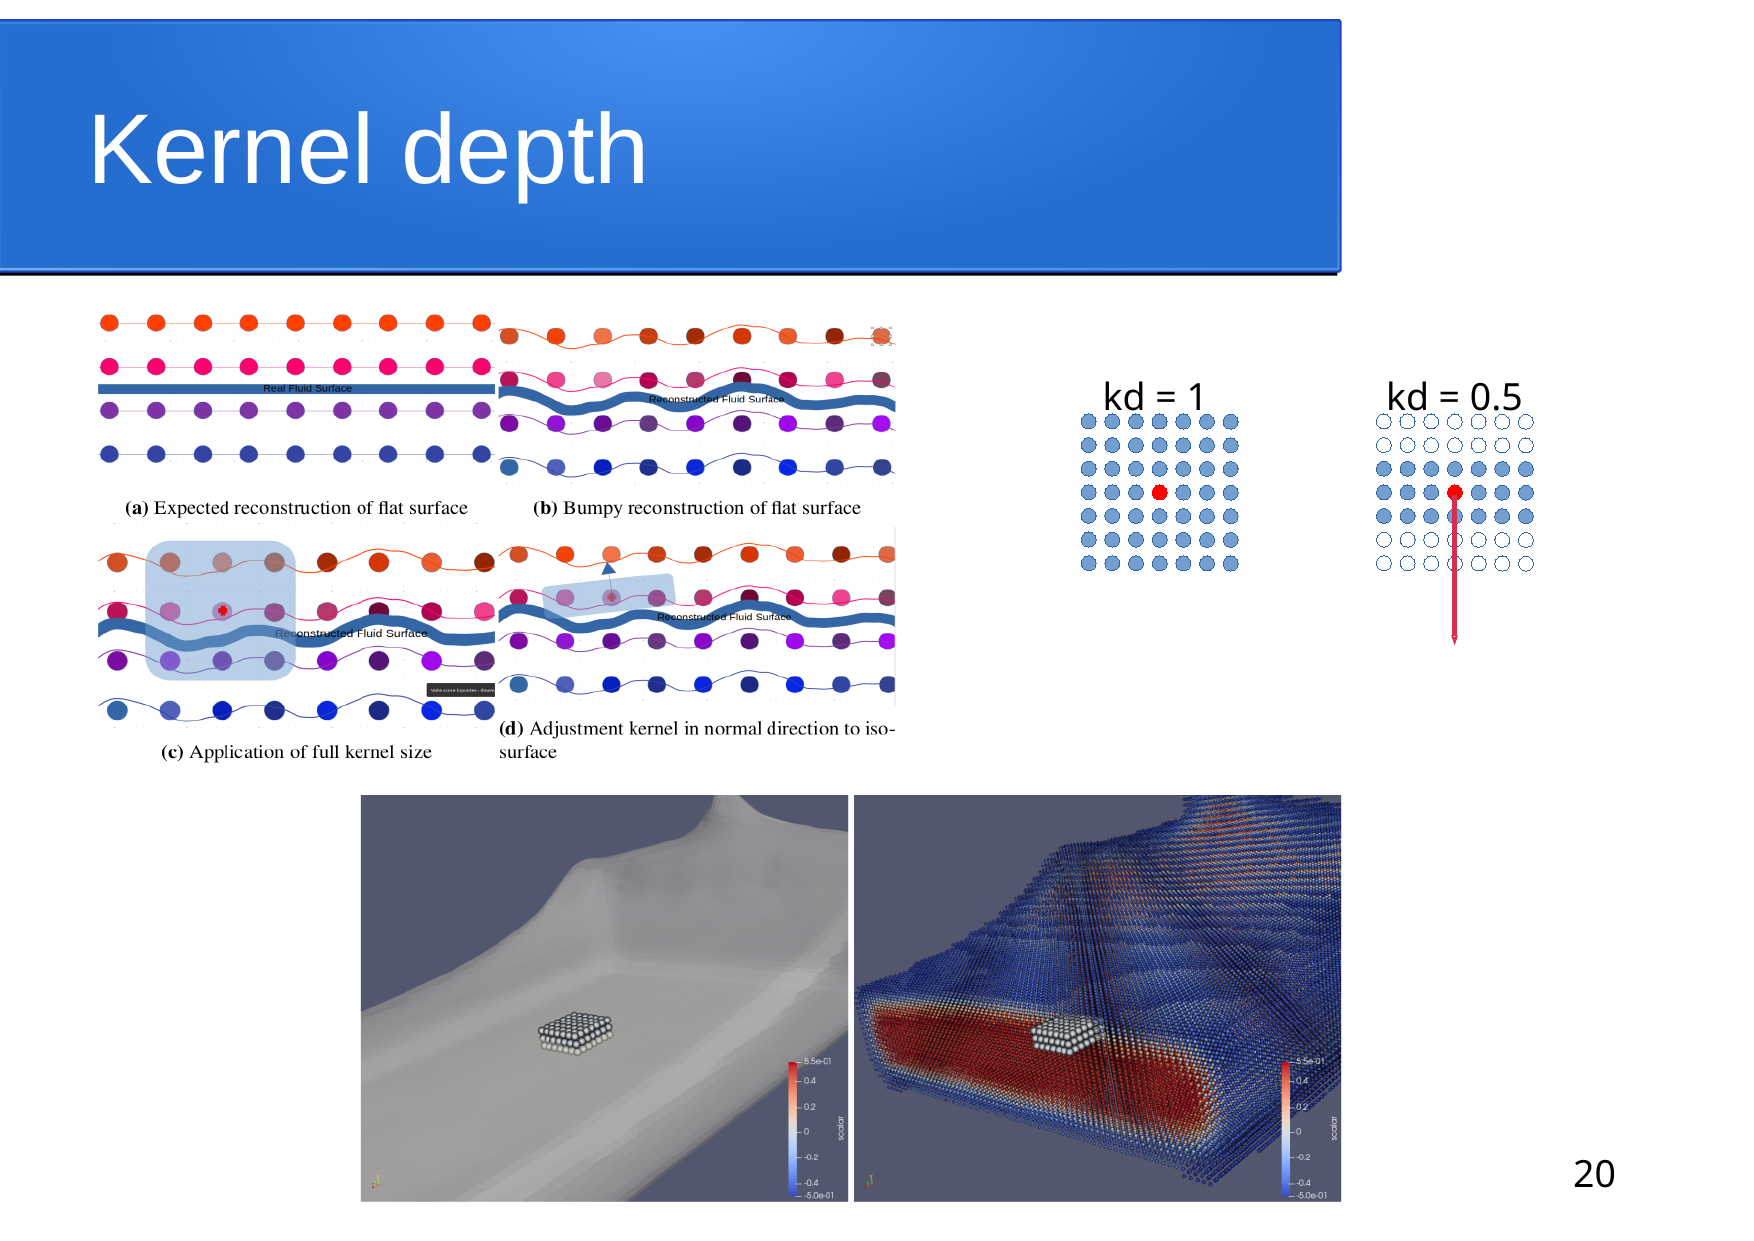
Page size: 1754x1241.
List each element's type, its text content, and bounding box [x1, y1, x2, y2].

text_box [1152, 461, 1168, 477]
text_box [1081, 414, 1096, 429]
text_box [1128, 422, 1144, 429]
text_box [1457, 509, 1463, 524]
text_box [1447, 461, 1463, 477]
text_box [1199, 461, 1215, 477]
text_box [1518, 508, 1534, 524]
text_box [1175, 555, 1191, 571]
text_box [1199, 485, 1215, 501]
text_box [1175, 484, 1191, 501]
text_box [1471, 485, 1487, 501]
text_box [1104, 532, 1120, 548]
text_box [1152, 555, 1168, 571]
text_box [1128, 437, 1144, 453]
text_box [1104, 422, 1120, 429]
text_box [1081, 437, 1097, 453]
text_box [1518, 461, 1534, 477]
text_box [1223, 422, 1239, 430]
text_box [1104, 437, 1120, 453]
text_box [1081, 508, 1097, 524]
text_box [1175, 532, 1191, 548]
text_box [1400, 508, 1416, 524]
text_box [1081, 531, 1097, 548]
text_box [1223, 461, 1239, 477]
text_box [1152, 422, 1167, 429]
text_box [1175, 461, 1191, 477]
text_box [1223, 555, 1239, 572]
text_box [1081, 555, 1097, 571]
text_box [1223, 485, 1239, 501]
text_box [1199, 422, 1215, 430]
text_box [1152, 532, 1168, 548]
text_box [1376, 508, 1392, 524]
text_box [1104, 461, 1120, 477]
text_box [1175, 508, 1191, 524]
text_box [1199, 532, 1215, 548]
text_box [1128, 508, 1144, 524]
text_box [1128, 555, 1144, 571]
text_box [1400, 461, 1416, 477]
text_box [1494, 461, 1510, 477]
text_box [1128, 532, 1144, 548]
text_box [1558, 1140, 1754, 1224]
text_box [1199, 437, 1215, 453]
text_box kd = 1 [1087, 363, 1247, 422]
picture [359, 795, 1342, 1202]
picture [89, 300, 907, 764]
text_box [1223, 532, 1239, 548]
text_box [1152, 437, 1168, 453]
text_box [1376, 461, 1392, 477]
text_box [1081, 461, 1097, 477]
text_box [1199, 508, 1215, 524]
text_box [1423, 484, 1439, 500]
text_box [1081, 484, 1097, 500]
text_box [1152, 484, 1168, 500]
text_box [1423, 461, 1439, 477]
text_box [1128, 461, 1144, 477]
text_box [1128, 484, 1144, 500]
text_box [1423, 508, 1439, 524]
text_box [1494, 508, 1510, 524]
text_box [1494, 485, 1510, 501]
text_box [1175, 422, 1191, 430]
text_box [1104, 508, 1120, 524]
text_box [1518, 485, 1534, 501]
text_box [1447, 509, 1452, 523]
text_box [1400, 484, 1416, 500]
text_box [1223, 437, 1239, 453]
text_box [1471, 508, 1487, 524]
text_box [1175, 437, 1191, 453]
text_box [1223, 508, 1239, 524]
text_box [1199, 555, 1215, 571]
text_box [1447, 484, 1463, 500]
text_box [1104, 555, 1120, 571]
text_box [1376, 484, 1392, 500]
text_box kd = 0.5 [1371, 363, 1571, 422]
text_box [1471, 461, 1487, 477]
text_box [1152, 508, 1168, 524]
title Kernel depth [87, 47, 1309, 252]
text_box [1104, 484, 1120, 500]
